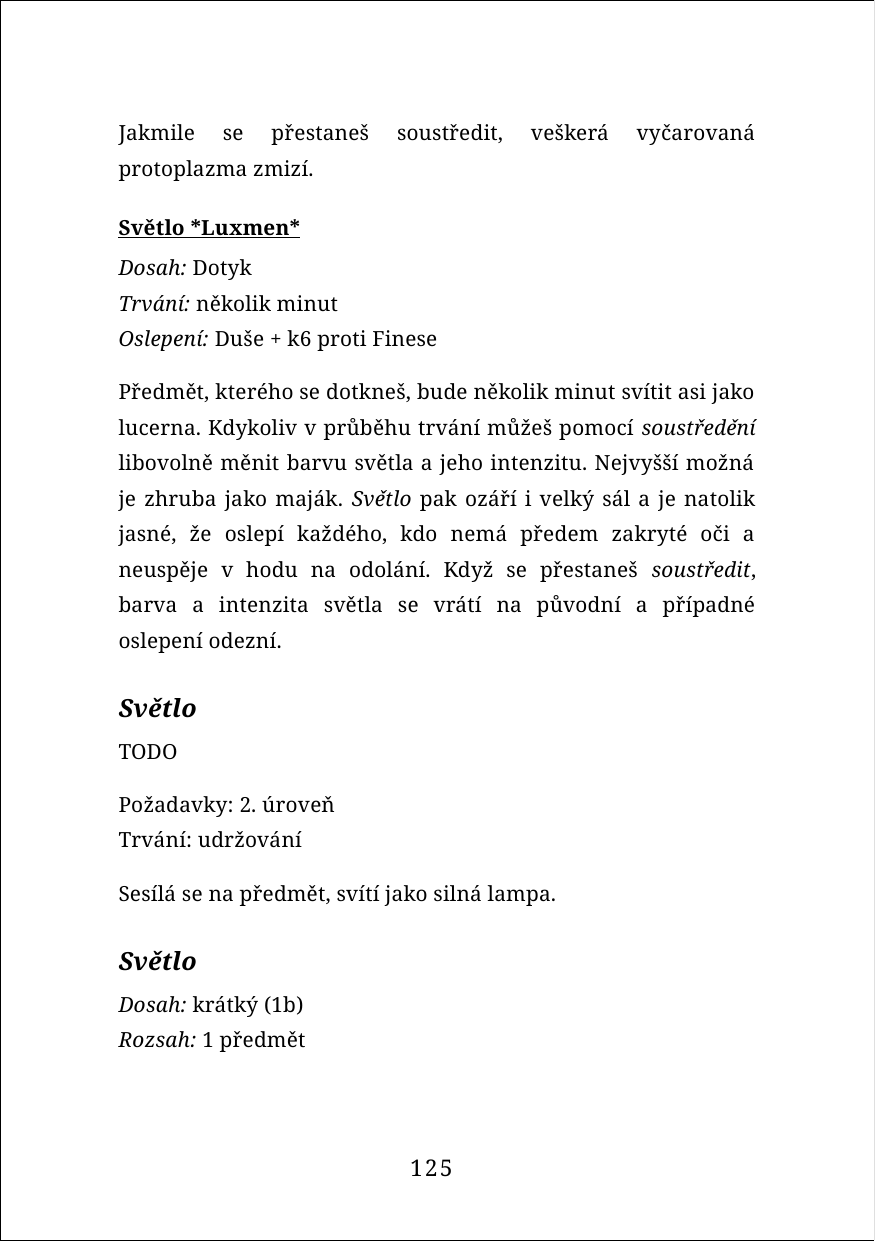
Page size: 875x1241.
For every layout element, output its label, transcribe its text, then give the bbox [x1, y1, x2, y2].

text Předmět, kterého se dotkneš, bude několik minut svítit asi jako lucerna. Kdykoliv v průběhu trvání můžeš pomocí soustředění libovolně měnit barvu světla a jeho intenzitu. Nejvyšší možná je zhruba jako maják. Světlo pak ozáří i velký sál a je natolik jasné, že oslepí každého, kdo nemá předem zakryté oči a neuspěje v hodu na odolání. Když se přestaneš soustředit, barva a intenzita světla se vrátí na původní a případné oslepení odezní. [118, 377, 756, 654]
text Jakmile se přestaneš soustředit, veškerá vyčarovaná protoplazma zmizí. [118, 118, 756, 182]
text TODO [118, 737, 756, 765]
subtitle Světlo [118, 691, 756, 725]
text Dosah: Dotyk Trvání: několik minut Oslepení: Duše + k6 proti Finese [118, 253, 756, 353]
subtitle Světlo *Luxmen* [118, 213, 756, 241]
text Dosah: krátký (1b) Rozsah: 1 předmět [118, 990, 756, 1054]
text Požadavky: 2. úroveň Trvání: udržování [118, 790, 756, 854]
subtitle Světlo [118, 944, 756, 978]
text Sesílá se na předmět, svítí jako silná lampa. [118, 879, 756, 907]
